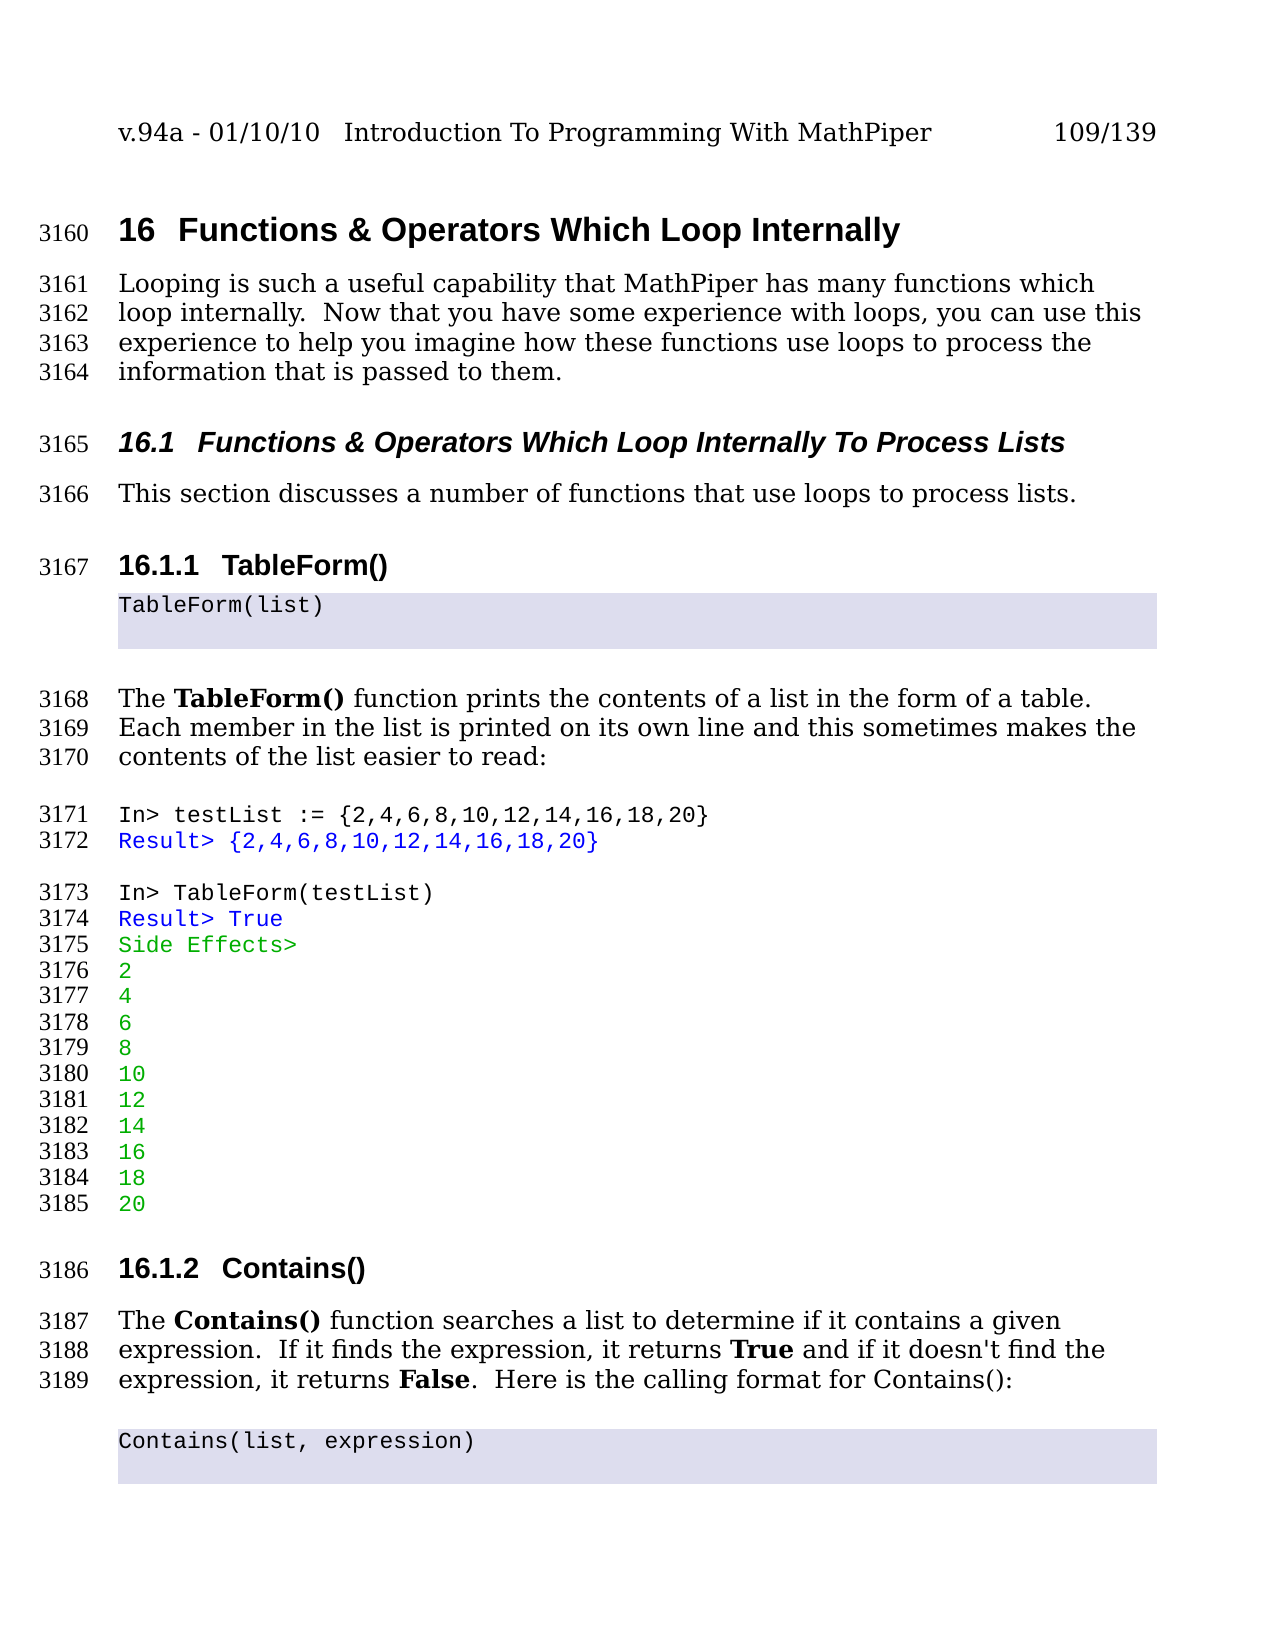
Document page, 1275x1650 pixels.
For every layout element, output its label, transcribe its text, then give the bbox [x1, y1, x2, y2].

text 20 [118, 1192, 1157, 1218]
text 14 [118, 1114, 1157, 1141]
subtitle Functions & Operators Which Loop Internally To Process Lists [118, 425, 1157, 459]
text 12 [118, 1089, 1157, 1114]
text The TableForm() function prints the contents of a list in the form of a table. Each member in the list is printed on its own line and this sometimes makes the contents of the list easier to read: [118, 684, 1157, 771]
text 16 [118, 1141, 1157, 1166]
text Looping is such a useful capability that MathPiper has many functions which loop internally. Now that you have some experience with loops, you can use this experience to help you imagine how these functions use loops to process the information that is passed to them. [118, 269, 1157, 386]
text 10 [118, 1063, 1157, 1089]
subtitle Contains() [118, 1251, 1157, 1285]
text This section discusses a number of functions that use loops to process lists. [118, 479, 1157, 509]
text 8 [118, 1037, 1157, 1063]
text 18 [118, 1166, 1157, 1192]
text Result> {2,4,6,8,10,12,14,16,18,20} [118, 829, 1157, 855]
table_header Contains(list, expression) [118, 1429, 1157, 1484]
text In> testList := {2,4,6,8,10,12,14,16,18,20} [118, 803, 1157, 829]
text Side Effects> [118, 933, 1157, 959]
text 4 [118, 985, 1157, 1011]
text In> TableForm(testList) [118, 881, 1157, 907]
text 2 [118, 959, 1157, 985]
text The Contains() function searches a list to determine if it contains a given expression. If it finds the expression, it returns True and if it doesn't find the expression, it returns False. Here is the calling format for Contains(): [118, 1306, 1157, 1394]
table_header TableForm(list) [118, 593, 1157, 649]
subtitle Functions & Operators Which Loop Internally [118, 210, 1157, 248]
text 6 [118, 1011, 1157, 1037]
subtitle TableForm() [118, 548, 1157, 581]
text Result> True [118, 907, 1157, 933]
